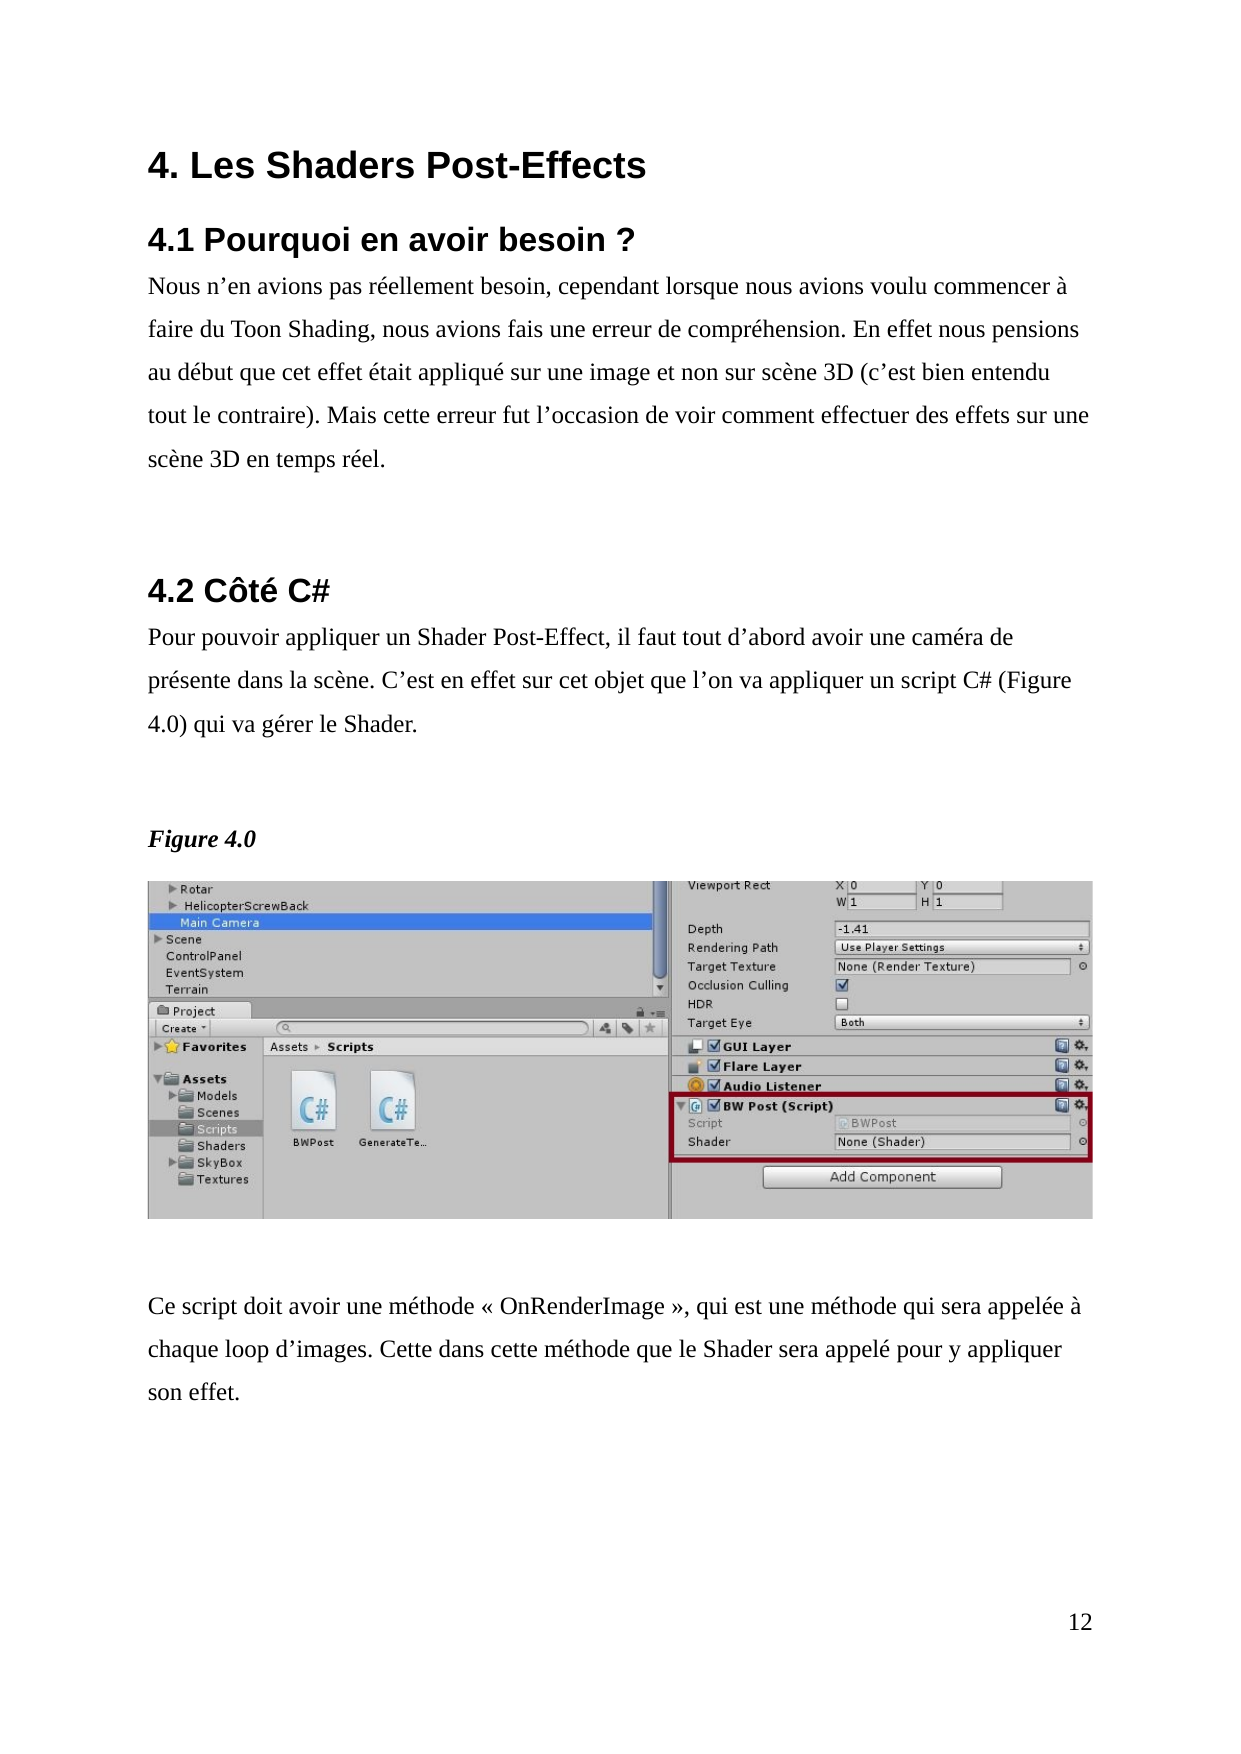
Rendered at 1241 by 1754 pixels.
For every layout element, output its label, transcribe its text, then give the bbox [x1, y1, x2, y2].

subtitle 4.2 Côté C# [148, 571, 1093, 610]
subtitle 4.1 Pourquoi en avoir besoin ? [148, 220, 1093, 259]
text Pour pouvoir appliquer un Shader Post-Effect, il faut tout d’abord avoir une caméra de présente dans la scène. C’est en effet sur cet objet que l’on va appliquer un script C# (Figure 4.0) qui va gérer le Shader. [148, 622, 1093, 737]
subtitle 4. Les Shaders Post-Effects [148, 143, 1093, 187]
picture [147, 881, 1093, 1219]
text Figure 4.0 [148, 824, 1093, 853]
text Nous n’en avions pas réellement besoin, cependant lorsque nous avions voulu commencer à faire du Toon Shading, nous avions fais une erreur de compréhension. En effet nous pensions au début que cet effet était appliqué sur une image et non sur scène 3D (c’est bien entendu tout le contraire). Mais cette erreur fut l’occasion de voir comment effectuer des effets sur une scène 3D en temps réel. [148, 271, 1093, 472]
text Ce script doit avoir une méthode « OnRenderImage », qui est une méthode qui sera appelée à chaque loop d’images. Cette dans cette méthode que le Shader sera appelé pour y appliquer son effet. [148, 1291, 1093, 1406]
